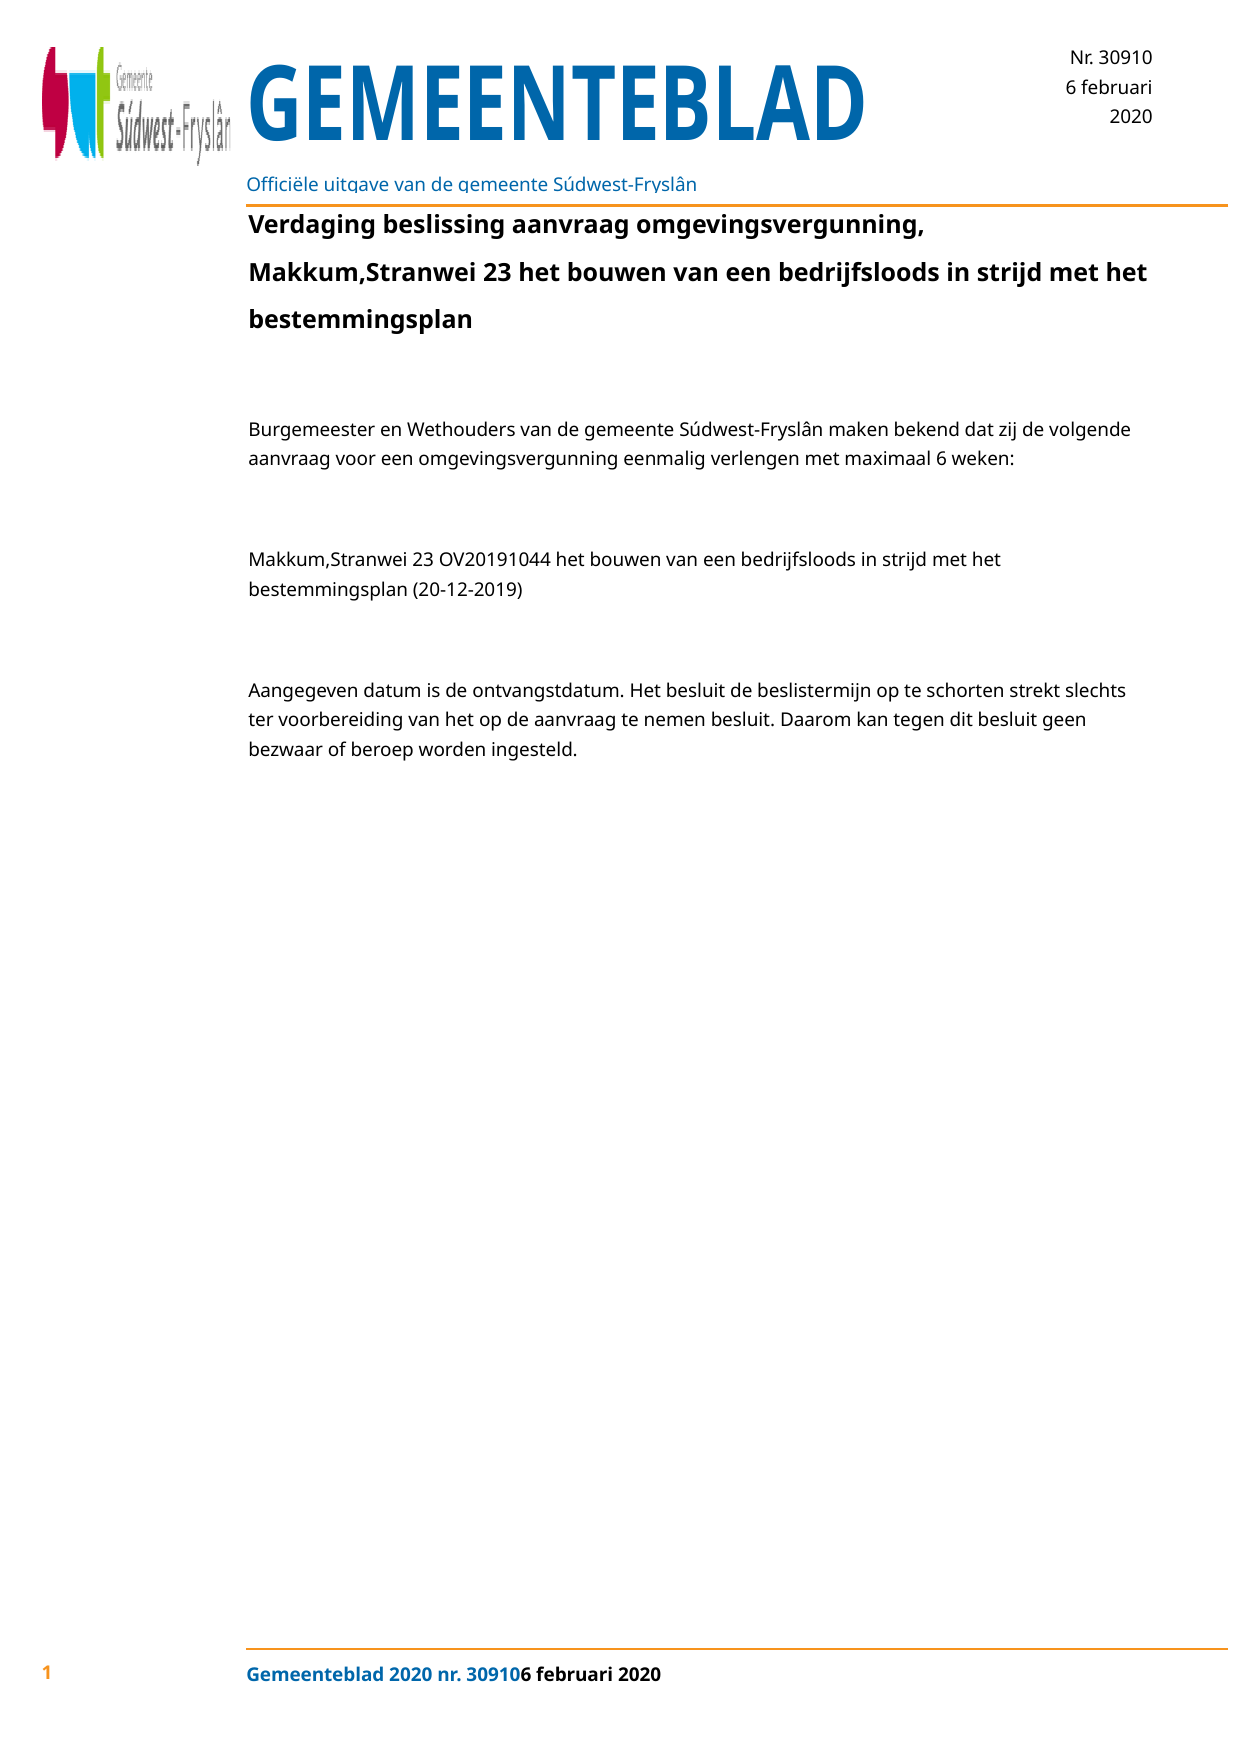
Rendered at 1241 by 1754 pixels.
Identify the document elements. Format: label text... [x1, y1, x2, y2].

text Verdaging beslissing aanvraag omgevingsvergunning, Makkum,Stranwei 23 het bouwen van een bedrijfsloods in strijd met het bestemmingsplan [248, 207, 1152, 336]
text Makkum,Stranwei 23 OV20191044 het bouwen van een bedrijfsloods in strijd met het bestemmingsplan (20-12-2019) [248, 546, 1152, 602]
text Aangegeven datum is de ontvangstdatum. Het besluit de beslistermijn op te schorten strekt slechts ter voorbereiding van het op de aanvraag te nemen besluit. Daarom kan tegen dit besluit geen bezwaar of beroep worden ingesteld. [248, 677, 1152, 762]
text Burgemeester en Wethouders van de gemeente Súdwest-Fryslân maken bekend dat zij de volgende aanvraag voor een omgevingsvergunning eenmalig verlengen met maximaal 6 weken: [248, 416, 1152, 471]
picture [41, 47, 231, 172]
